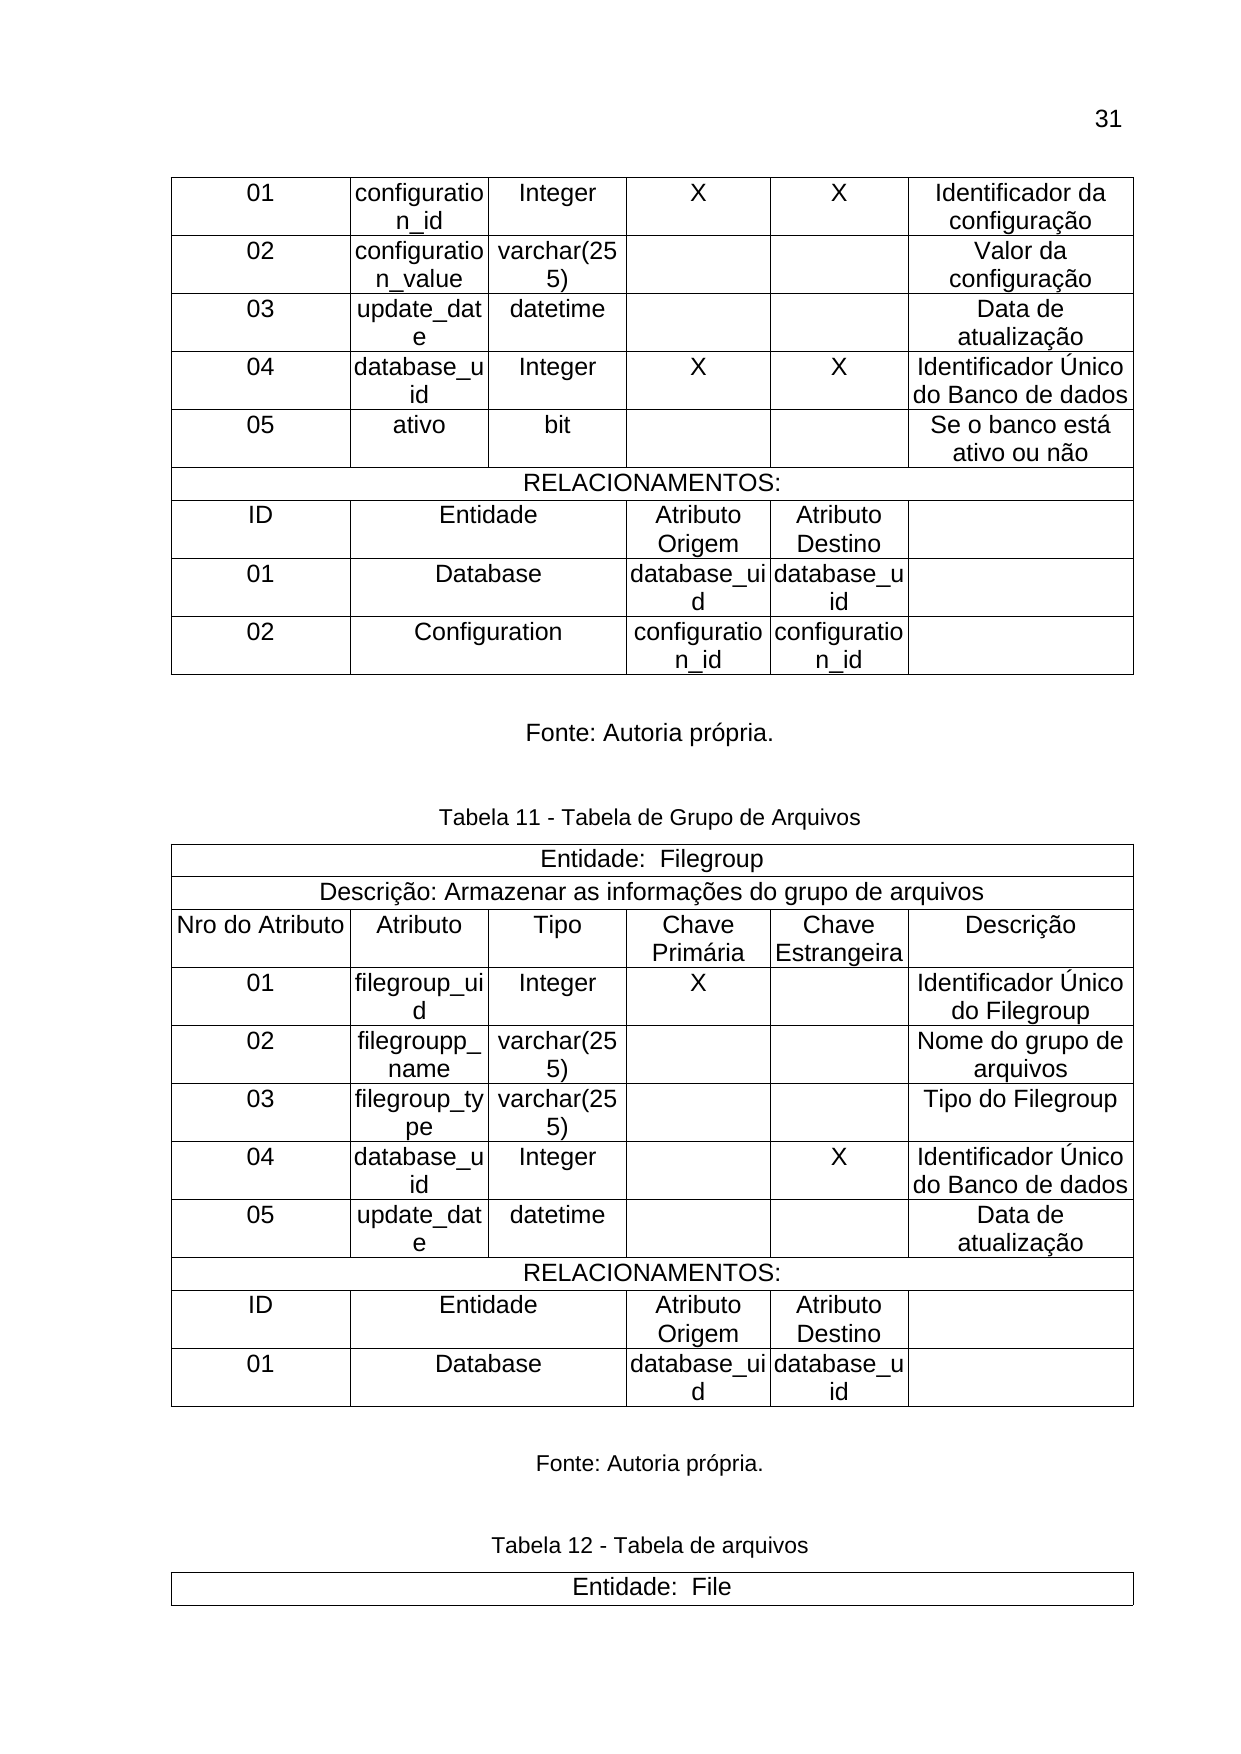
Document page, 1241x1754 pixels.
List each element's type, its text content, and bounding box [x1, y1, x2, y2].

table_cell Entidade [351, 1291, 626, 1348]
table_cell Tipo [489, 910, 626, 967]
table_cell [627, 1142, 770, 1199]
table_cell 04 [172, 352, 350, 409]
table_cell RELACIONAMENTOS: [172, 468, 1133, 500]
table_cell Atributo [351, 910, 488, 967]
table_cell [909, 1291, 1133, 1348]
table_cell configuration_id [351, 178, 488, 235]
table_cell 01 [172, 968, 350, 1025]
table_cell Descrição: Armazenar as informações do grupo de arquivos [172, 877, 1133, 909]
table_cell X [627, 968, 770, 1025]
table_cell database_uid [351, 352, 488, 409]
table_cell Tipo do Filegroup [909, 1084, 1133, 1141]
table_cell varchar(255) [489, 1084, 626, 1141]
table_cell configuration_id [627, 617, 770, 674]
table_cell ID [172, 501, 350, 558]
table_cell Data de atualização [909, 1200, 1133, 1257]
table_cell Chave Primária [627, 910, 770, 967]
table_header Entidade: File [172, 1573, 1133, 1604]
table_cell varchar(255) [489, 1026, 626, 1083]
table_cell Se o banco está ativo ou não [909, 410, 1133, 467]
table_cell [627, 1200, 770, 1257]
table_cell [771, 1026, 908, 1083]
table_cell 03 [172, 294, 350, 351]
table_cell Integer [489, 352, 626, 409]
table_cell ID [172, 1291, 350, 1348]
table_cell Entidade [351, 501, 626, 558]
table_cell X [627, 178, 770, 235]
table_cell [627, 410, 770, 467]
table_cell Integer [489, 178, 626, 235]
table_cell [909, 559, 1133, 616]
table_cell database_uid [627, 1349, 770, 1406]
table_cell X [627, 352, 770, 409]
table_cell Identificador Único do Banco de dados [909, 352, 1133, 409]
table_cell 02 [172, 1026, 350, 1083]
table_cell [909, 501, 1133, 558]
table_cell Identificador da configuração [909, 178, 1133, 235]
table_cell Integer [489, 968, 626, 1025]
table_cell X [771, 1142, 908, 1199]
table_cell Integer [489, 1142, 626, 1199]
table_cell Atributo Destino [771, 1291, 908, 1348]
table_cell Configuration [351, 617, 626, 674]
table_cell [771, 1084, 908, 1141]
table_cell 01 [172, 178, 350, 235]
table_cell database_uid [771, 1349, 908, 1406]
table_cell database_uid [771, 559, 908, 616]
table_cell Nome do grupo de arquivos [909, 1026, 1133, 1083]
table_cell Identificador Único do Banco de dados [909, 1142, 1133, 1199]
table_cell [627, 1084, 770, 1141]
table_cell [771, 968, 908, 1025]
table_cell Data de atualização [909, 294, 1133, 351]
table_cell 05 [172, 1200, 350, 1257]
table_cell [771, 1200, 908, 1257]
table_cell Nro do Atributo [172, 910, 350, 967]
table_cell ativo [351, 410, 488, 467]
table_cell Database [351, 1349, 626, 1406]
table_cell [627, 294, 770, 351]
table_cell 01 [172, 1349, 350, 1406]
table_cell Atributo Destino [771, 501, 908, 558]
table_cell [909, 1349, 1133, 1406]
table_cell datetime [489, 1200, 626, 1257]
table_cell update_date [351, 1200, 488, 1257]
table_header Entidade: Filegroup [172, 845, 1133, 876]
table_cell [627, 1026, 770, 1083]
table_cell X [771, 178, 908, 235]
table_cell [771, 294, 908, 351]
table_cell Atributo Origem [627, 501, 770, 558]
table_cell datetime [489, 294, 626, 351]
table_cell 02 [172, 236, 350, 293]
table_cell filegroup_type [351, 1084, 488, 1141]
table_cell database_uid [627, 559, 770, 616]
table_cell Identificador Único do Filegroup [909, 968, 1133, 1025]
table_cell X [771, 352, 908, 409]
table_cell configuration_id [771, 617, 908, 674]
text Fonte: Autoria própria. [177, 1450, 1122, 1476]
table_cell Chave Estrangeira [771, 910, 908, 967]
table_cell [771, 236, 908, 293]
table_cell Valor da configuração [909, 236, 1133, 293]
table_cell 04 [172, 1142, 350, 1199]
text Tabela 12 - Tabela de arquivos [177, 1532, 1122, 1559]
table_cell 05 [172, 410, 350, 467]
table_cell filegroupp_name [351, 1026, 488, 1083]
text Tabela 11 - Tabela de Grupo de Arquivos [177, 804, 1122, 830]
table_cell [627, 236, 770, 293]
table_cell 02 [172, 617, 350, 674]
table_cell Atributo Origem [627, 1291, 770, 1348]
table_cell Descrição [909, 910, 1133, 967]
table_cell Database [351, 559, 626, 616]
table_cell configuration_value [351, 236, 488, 293]
table_cell [771, 410, 908, 467]
table_cell 01 [172, 559, 350, 616]
table_cell update_date [351, 294, 488, 351]
table_cell database_uid [351, 1142, 488, 1199]
text Fonte: Autoria própria. [177, 718, 1122, 746]
table_cell bit [489, 410, 626, 467]
table_cell RELACIONAMENTOS: [172, 1258, 1133, 1290]
table_cell 03 [172, 1084, 350, 1141]
table_cell filegroup_uid [351, 968, 488, 1025]
table_cell varchar(255) [489, 236, 626, 293]
table_cell [909, 617, 1133, 674]
